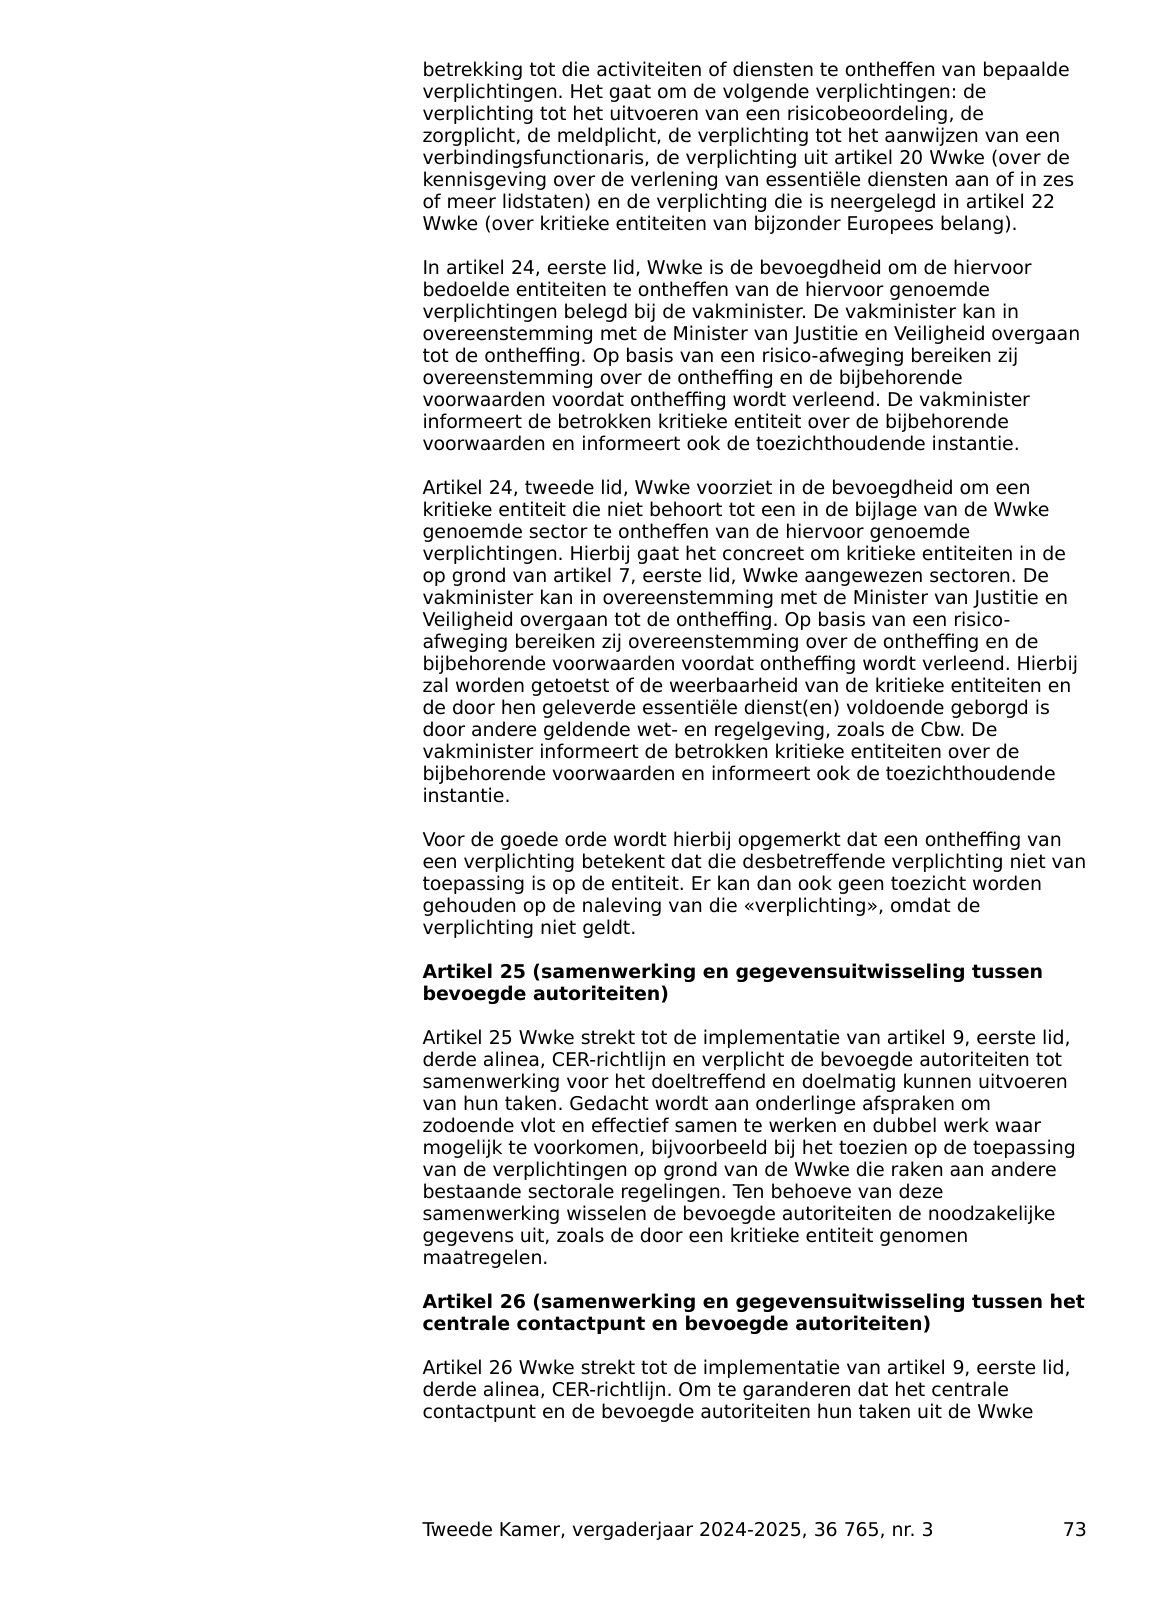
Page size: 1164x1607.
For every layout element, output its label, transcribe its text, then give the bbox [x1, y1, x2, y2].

text Voor de goede orde wordt hierbij opgemerkt dat een ontheffing van een verplichting betekent dat die desbetreffende verplichting niet van toepassing is op de entiteit. Er kan dan ook geen toezicht worden gehouden op de naleving van die «verplichting», omdat de verplichting niet geldt. [422, 829, 1087, 939]
subtitle Artikel 25 (samenwerking en gegevensuitwisseling tussen bevoegde autoriteiten) [422, 961, 1087, 1005]
text Artikel 25 Wwke strekt tot de implementatie van artikel 9, eerste lid, derde alinea, CER-richtlijn en verplicht de bevoegde autoriteiten tot samenwerking voor het doeltreffend en doelmatig kunnen uitvoeren van hun taken. Gedacht wordt aan onderlinge afspraken om zodoende vlot en effectief samen te werken en dubbel werk waar mogelijk te voorkomen, bijvoorbeeld bij het toezien op de toepassing van de verplichtingen op grond van de Wwke die raken aan andere bestaande sectorale regelingen. Ten behoeve van deze samenwerking wisselen de bevoegde autoriteiten de noodzakelijke gegevens uit, zoals de door een kritieke entiteit genomen maatregelen. [422, 1027, 1087, 1269]
text betrekking tot die activiteiten of diensten te ontheffen van bepaalde verplichtingen. Het gaat om de volgende verplichtingen: de verplichting tot het uitvoeren van een risicobeoordeling, de zorgplicht, de meldplicht, de verplichting tot het aanwijzen van een verbindingsfunctionaris, de verplichting uit artikel 20 Wwke (over de kennisgeving over de verlening van essentiële diensten aan of in zes of meer lidstaten) en de verplichting die is neergelegd in artikel 22 Wwke (over kritieke entiteiten van bijzonder Europees belang). [422, 59, 1087, 235]
text In artikel 24, eerste lid, Wwke is de bevoegdheid om de hiervoor bedoelde entiteiten te ontheffen van de hiervoor genoemde verplichtingen belegd bij de vakminister. De vakminister kan in overeenstemming met de Minister van Justitie en Veiligheid overgaan tot de ontheffing. Op basis van een risico-afweging bereiken zij overeenstemming over de ontheffing en de bijbehorende voorwaarden voordat ontheffing wordt verleend. De vakminister informeert de betrokken kritieke entiteit over de bijbehorende voorwaarden en informeert ook de toezichthoudende instantie. [422, 257, 1087, 455]
subtitle Artikel 26 (samenwerking en gegevensuitwisseling tussen het centrale contactpunt en bevoegde autoriteiten) [422, 1291, 1087, 1335]
text Artikel 24, tweede lid, Wwke voorziet in de bevoegdheid om een kritieke entiteit die niet behoort tot een in de bijlage van de Wwke genoemde sector te ontheffen van de hiervoor genoemde verplichtingen. Hierbij gaat het concreet om kritieke entiteiten in de op grond van artikel 7, eerste lid, Wwke aangewezen sectoren. De vakminister kan in overeenstemming met de Minister van Justitie en Veiligheid overgaan tot de ontheffing. Op basis van een risico-afweging bereiken zij overeenstemming over de ontheffing en de bijbehorende voorwaarden voordat ontheffing wordt verleend. Hierbij zal worden getoetst of de weerbaarheid van de kritieke entiteiten en de door hen geleverde essentiële dienst(en) voldoende geborgd is door andere geldende wet- en regelgeving, zoals de Cbw. De vakminister informeert de betrokken kritieke entiteiten over de bijbehorende voorwaarden en informeert ook de toezichthoudende instantie. [422, 477, 1087, 807]
text Artikel 26 Wwke strekt tot de implementatie van artikel 9, eerste lid, derde alinea, CER-richtlijn. Om te garanderen dat het centrale contactpunt en de bevoegde autoriteiten hun taken uit de Wwke [422, 1357, 1087, 1423]
